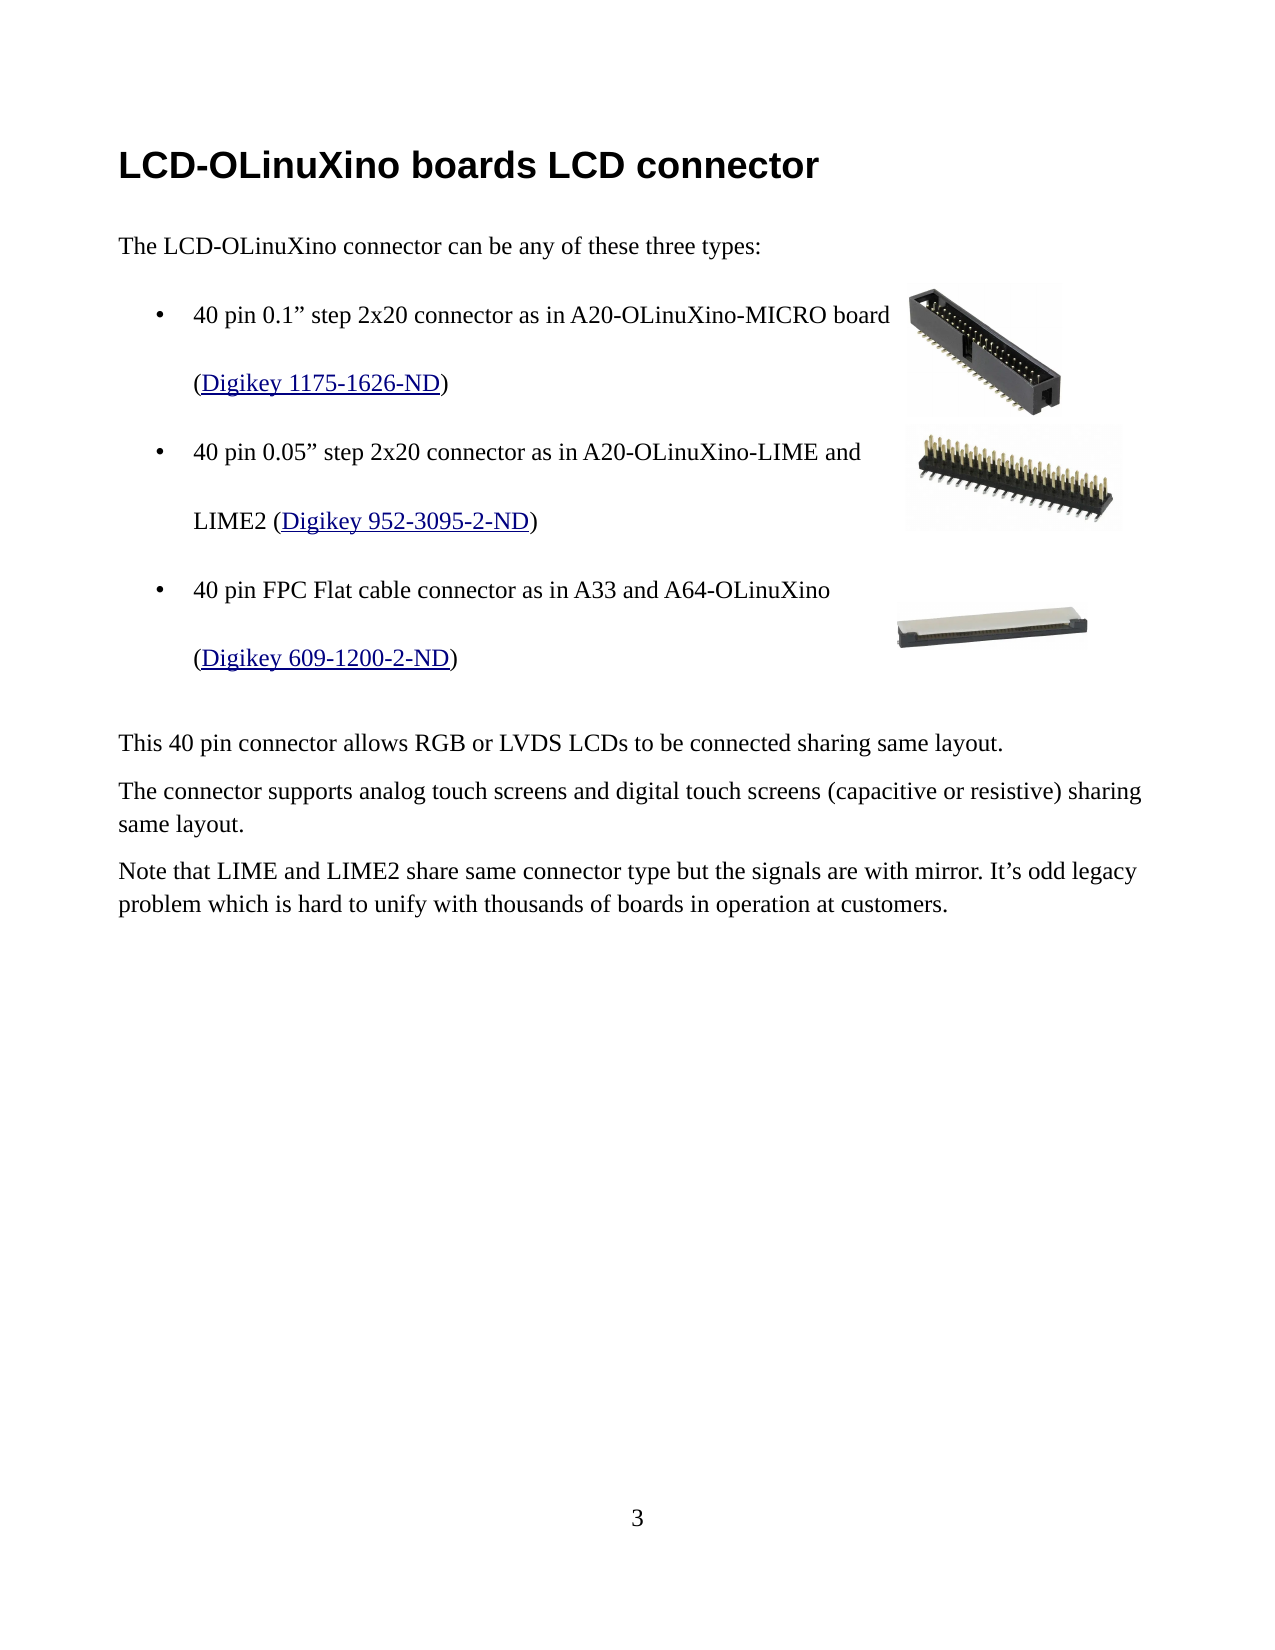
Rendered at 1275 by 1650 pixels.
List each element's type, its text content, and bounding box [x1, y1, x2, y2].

list 40 pin 0.1” step 2x20 connector as in A20-OLinuXino-MICRO board (Digikey 1175-1626-ND) [156, 268, 1157, 283]
subtitle LCD-OLinuXino boards LCD connector [118, 143, 1157, 187]
list 40 pin FPC Flat cable connector as in A33 and A64-OLinuXino (Digikey 609-1200-2-ND) [156, 543, 1157, 681]
picture [897, 602, 1088, 650]
list 40 pin 0.05” step 2x20 connector as in A20-OLinuXino-LIME and LIME2 (Digikey 952-3095-2-ND) [156, 406, 1157, 543]
picture [905, 424, 1123, 531]
text The connector supports analog touch screens and digital touch screens (capacitive or resistive) sharing same layout. [118, 776, 1157, 837]
text This 40 pin connector allows RGB or LVDS LCDs to be connected sharing same layout. [118, 728, 1157, 757]
text Note that LIME and LIME2 share same connector type but the signals are with mirror. It’s odd legacy problem which is hard to unify with thousands of boards in operation at customers. [118, 856, 1157, 918]
text The LCD-OLinuXino connector can be any of these three types: [118, 199, 1157, 268]
picture [907, 283, 1063, 417]
